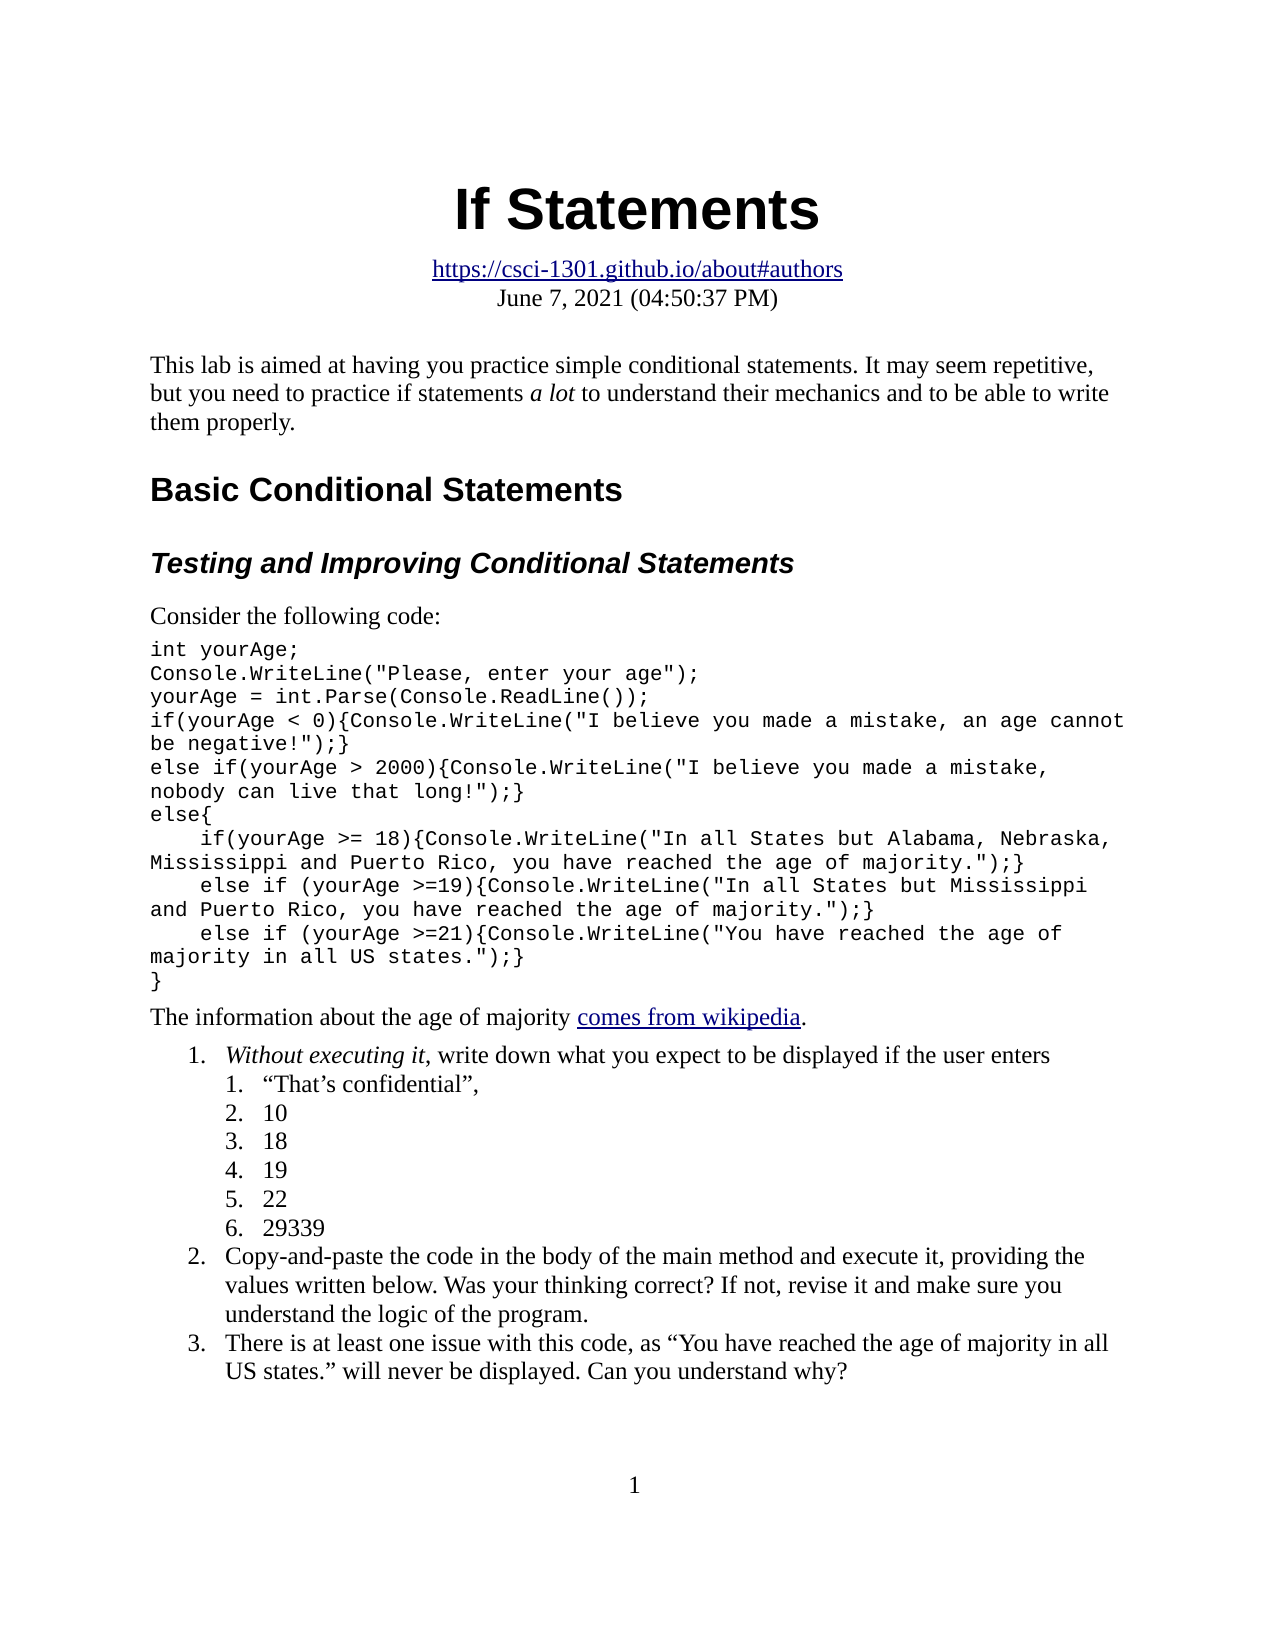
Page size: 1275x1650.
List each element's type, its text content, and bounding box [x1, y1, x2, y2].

subtitle Testing and Improving Conditional Statements [150, 546, 1125, 580]
list 29339 [225, 1213, 1125, 1241]
list 19 [225, 1155, 1125, 1184]
text int yourAge; [150, 639, 1125, 662]
list There is at least one issue with this code, as “You have reached the age of majority in all US states.” will never be displayed. Can you understand why? [187, 1328, 1125, 1385]
list 10 [225, 1098, 1125, 1126]
text Console.WriteLine("Please, enter your age"); [150, 662, 1125, 686]
text This lab is aimed at having you practice simple conditional statements. It may seem repetitive, but you need to practice if statements a lot to understand their mechanics and to be able to write them properly. [150, 350, 1125, 436]
text if(yourAge >= 18){Console.WriteLine("In all States but Alabama, Nebraska, Mississippi and Puerto Rico, you have reached the age of majority.");} [150, 828, 1125, 875]
list “That’s confidential”, [225, 1069, 1125, 1098]
text The information about the age of majority comes from wikipedia. [150, 1002, 1125, 1031]
title If Statements [150, 175, 1125, 242]
text if(yourAge < 0){Console.WriteLine("I believe you made a mistake, an age cannot be negative!");} [150, 710, 1125, 757]
text yourAge = int.Parse(Console.ReadLine()); [150, 686, 1125, 710]
list 18 [225, 1126, 1125, 1155]
text else{ [150, 804, 1125, 828]
list Without executing it, write down what you expect to be displayed if the user enters [187, 1040, 1125, 1069]
text } [150, 970, 1125, 993]
list 22 [225, 1184, 1125, 1213]
text else if (yourAge >=19){Console.WriteLine("In all States but Mississippi and Puerto Rico, you have reached the age of majority.");} [150, 875, 1125, 923]
text else if (yourAge >=21){Console.WriteLine("You have reached the age of majority in all US states.");} [150, 923, 1125, 970]
subtitle Basic Conditional Statements [150, 470, 1125, 509]
text June 7, 2021 (04:50:37 PM) [150, 283, 1125, 312]
text https://csci-1301.github.io/about#authors [150, 254, 1125, 283]
text else if(yourAge > 2000){Console.WriteLine("I believe you made a mistake, nobody can live that long!");} [150, 757, 1125, 804]
text Consider the following code: [150, 601, 1125, 630]
list Copy-and-paste the code in the body of the main method and execute it, providing the values written below. Was your thinking correct? If not, revise it and make sure you understand the logic of the program. [187, 1241, 1125, 1328]
